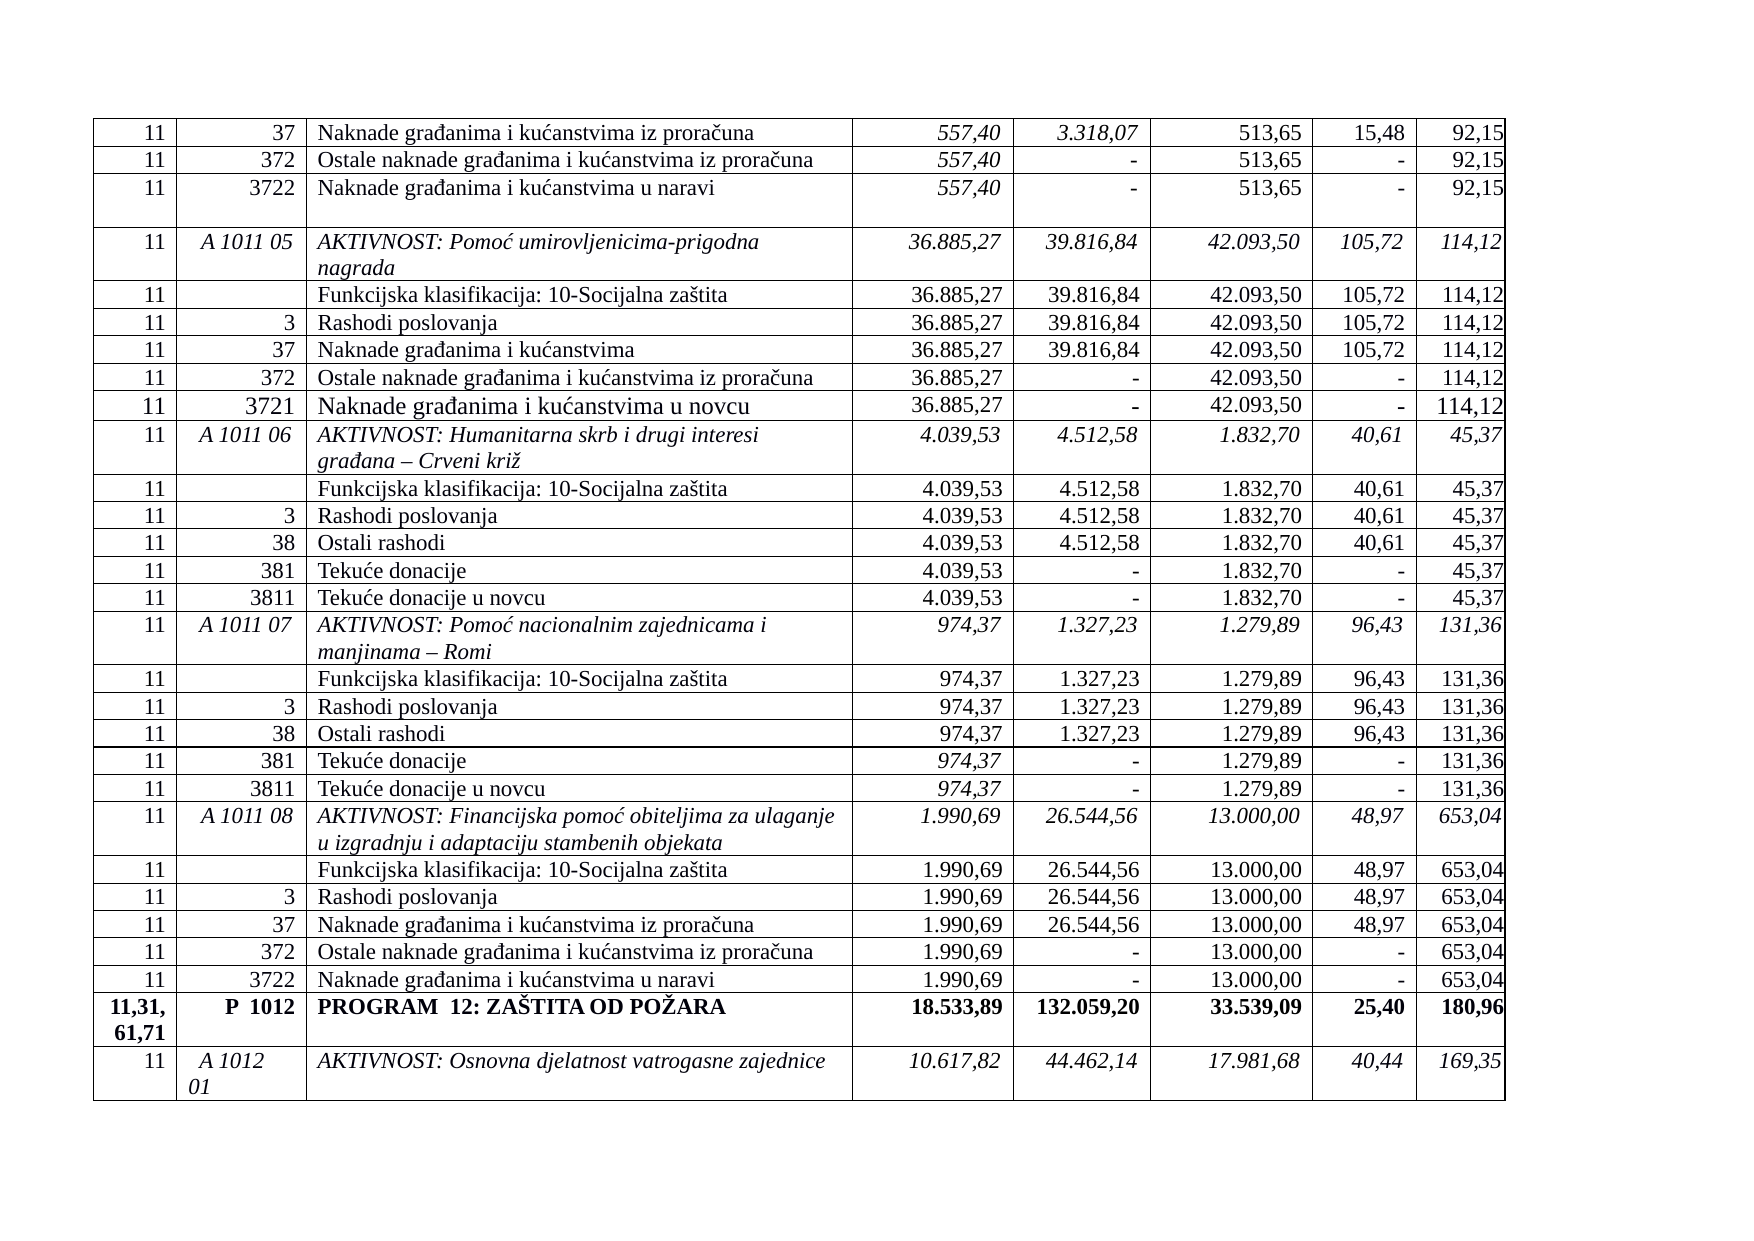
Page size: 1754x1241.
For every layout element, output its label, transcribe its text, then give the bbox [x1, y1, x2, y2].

table_cell 4.512,58 [1014, 475, 1150, 501]
table_cell Ostali rashodi [307, 529, 852, 556]
table_cell 36.885,27 [853, 281, 1013, 308]
table_cell 11 [94, 775, 176, 801]
table_cell 36.885,27 [853, 364, 1013, 390]
table_cell - [1014, 391, 1150, 420]
table_cell - [1313, 966, 1416, 992]
table_cell 3 [177, 693, 306, 719]
table_cell 11,31, 61,71 [94, 993, 176, 1046]
table_cell 3 [177, 309, 306, 335]
table_cell 11 [94, 693, 176, 719]
table_cell 114,12 [1417, 228, 1504, 280]
table_cell - [1014, 584, 1150, 611]
table_cell 96,43 [1313, 612, 1416, 664]
table_cell - [1313, 584, 1416, 611]
table_cell - [1014, 966, 1150, 992]
table_cell 37 [177, 119, 306, 146]
table_cell [177, 281, 306, 308]
table_cell 48,97 [1313, 856, 1416, 882]
table_cell Funkcijska klasifikacija: 10-Socijalna zaštita [307, 665, 852, 692]
table_cell 131,36 [1417, 693, 1504, 719]
table_cell 114,12 [1417, 364, 1504, 390]
table_cell 1.990,69 [853, 856, 1013, 882]
table_cell 653,04 [1417, 884, 1504, 910]
table_cell 105,72 [1313, 336, 1416, 363]
table_cell 38 [177, 720, 306, 746]
table_cell 1.990,69 [853, 884, 1013, 910]
table_cell 3721 [177, 391, 306, 420]
table_cell - [1313, 364, 1416, 390]
table_cell 4.039,53 [853, 529, 1013, 556]
table_cell 11 [94, 421, 176, 473]
table_cell 11 [94, 391, 176, 420]
table_cell 13.000,00 [1151, 884, 1312, 910]
table_cell Naknade građanima i kućanstvima [307, 336, 852, 363]
table_cell 1.279,89 [1151, 693, 1312, 719]
table_cell A 1011 06 [177, 421, 306, 473]
table_cell 92,15 [1417, 119, 1504, 146]
table_cell 653,04 [1417, 966, 1504, 992]
table_cell - [1014, 557, 1150, 583]
table_cell Naknade građanima i kućanstvima iz proračuna [307, 911, 852, 937]
table_cell - [1014, 147, 1150, 173]
table_cell 1.832,70 [1151, 475, 1312, 501]
table_cell 48,97 [1313, 911, 1416, 937]
table_cell 105,72 [1313, 309, 1416, 335]
table_cell - [1014, 938, 1150, 964]
table_cell 42.093,50 [1151, 364, 1312, 390]
table_cell - [1313, 147, 1416, 173]
table_cell Tekuće donacije u novcu [307, 775, 852, 801]
table_cell 13.000,00 [1151, 911, 1312, 937]
table_cell 1.832,70 [1151, 529, 1312, 556]
table_cell 17.981,68 [1151, 1047, 1312, 1099]
table_cell - [1014, 364, 1150, 390]
table_cell Funkcijska klasifikacija: 10-Socijalna zaštita [307, 856, 852, 882]
table_cell 4.512,58 [1014, 421, 1150, 473]
table_cell 169,35 [1417, 1047, 1504, 1099]
table_cell - [1313, 174, 1416, 227]
table_cell 3722 [177, 966, 306, 992]
table_cell - [1313, 557, 1416, 583]
table_cell A 1011 07 [177, 612, 306, 664]
table_cell 114,12 [1417, 391, 1504, 420]
table_cell [177, 475, 306, 501]
table_cell 513,65 [1151, 174, 1312, 227]
table_cell 105,72 [1313, 228, 1416, 280]
table_cell 92,15 [1417, 147, 1504, 173]
table_cell 45,37 [1417, 557, 1504, 583]
table_cell 45,37 [1417, 584, 1504, 611]
table_cell 11 [94, 911, 176, 937]
table_cell AKTIVNOST: Pomoć nacionalnim zajednicama i manjinama – Romi [307, 612, 852, 664]
table_cell Naknade građanima i kućanstvima u naravi [307, 174, 852, 227]
table_cell 1.832,70 [1151, 557, 1312, 583]
table_cell 48,97 [1313, 802, 1416, 855]
table_cell 11 [94, 529, 176, 556]
table_cell AKTIVNOST: Pomoć umirovljenicima-prigodna nagrada [307, 228, 852, 280]
table_cell 96,43 [1313, 720, 1416, 746]
table_cell 39.816,84 [1014, 281, 1150, 308]
table_cell - [1014, 748, 1150, 774]
table_cell Ostale naknade građanima i kućanstvima iz proračuna [307, 938, 852, 964]
table_cell 11 [94, 856, 176, 882]
table_cell A 1012 01 [177, 1047, 306, 1099]
table_cell 114,12 [1417, 336, 1504, 363]
table_cell 1.327,23 [1014, 693, 1150, 719]
table_cell 42.093,50 [1151, 336, 1312, 363]
table_cell 11 [94, 720, 176, 746]
table_cell - [1313, 938, 1416, 964]
table_cell 180,96 [1417, 993, 1504, 1046]
table_cell 37 [177, 336, 306, 363]
table_cell 36.885,27 [853, 391, 1013, 420]
table_cell 11 [94, 336, 176, 363]
table_cell 1.990,69 [853, 802, 1013, 855]
table_cell 33.539,09 [1151, 993, 1312, 1046]
table_cell 3722 [177, 174, 306, 227]
table_cell 131,36 [1417, 720, 1504, 746]
table_cell 18.533,89 [853, 993, 1013, 1046]
table_cell 26.544,56 [1014, 884, 1150, 910]
table_cell 3811 [177, 775, 306, 801]
table_cell 40,61 [1313, 502, 1416, 528]
table_cell 513,65 [1151, 147, 1312, 173]
table_cell 38 [177, 529, 306, 556]
table_cell 11 [94, 966, 176, 992]
table_cell 11 [94, 584, 176, 611]
table_cell 11 [94, 884, 176, 910]
table_cell 92,15 [1417, 174, 1504, 227]
table_cell 4.039,53 [853, 475, 1013, 501]
table_cell 11 [94, 502, 176, 528]
table_cell Ostale naknade građanima i kućanstvima iz proračuna [307, 147, 852, 173]
table_cell Rashodi poslovanja [307, 884, 852, 910]
table_cell 11 [94, 147, 176, 173]
table_cell 974,37 [853, 748, 1013, 774]
table_cell 45,37 [1417, 529, 1504, 556]
table_cell 10.617,82 [853, 1047, 1013, 1099]
table_cell 45,37 [1417, 502, 1504, 528]
table_cell 131,36 [1417, 775, 1504, 801]
table_cell 114,12 [1417, 309, 1504, 335]
table_cell 42.093,50 [1151, 309, 1312, 335]
table_cell - [1014, 174, 1150, 227]
table_cell Funkcijska klasifikacija: 10-Socijalna zaštita [307, 475, 852, 501]
table_cell 974,37 [853, 612, 1013, 664]
table_cell 11 [94, 281, 176, 308]
table_cell Funkcijska klasifikacija: 10-Socijalna zaštita [307, 281, 852, 308]
table_cell Ostale naknade građanima i kućanstvima iz proračuna [307, 364, 852, 390]
table_cell 39.816,84 [1014, 336, 1150, 363]
table_cell Naknade građanima i kućanstvima u novcu [307, 391, 852, 420]
table_cell P 1012 [177, 993, 306, 1046]
table_cell 40,61 [1313, 421, 1416, 473]
table_cell A 1011 08 [177, 802, 306, 855]
table_cell 653,04 [1417, 856, 1504, 882]
table_cell Rashodi poslovanja [307, 693, 852, 719]
table_cell 131,36 [1417, 612, 1504, 664]
table_cell 653,04 [1417, 911, 1504, 937]
table_cell 4.512,58 [1014, 529, 1150, 556]
table_cell 1.279,89 [1151, 612, 1312, 664]
table_cell Naknade građanima i kućanstvima iz proračuna [307, 119, 852, 146]
table_cell 372 [177, 938, 306, 964]
table_cell 1.832,70 [1151, 421, 1312, 473]
table_cell 11 [94, 557, 176, 583]
table_cell [177, 856, 306, 882]
table_cell 372 [177, 147, 306, 173]
table_cell 37 [177, 911, 306, 937]
table_cell 44.462,14 [1014, 1047, 1150, 1099]
table_cell Rashodi poslovanja [307, 309, 852, 335]
table_cell 513,65 [1151, 119, 1312, 146]
table_cell 1.990,69 [853, 911, 1013, 937]
table_cell 26.544,56 [1014, 856, 1150, 882]
table_cell 4.039,53 [853, 557, 1013, 583]
table_cell 3 [177, 502, 306, 528]
table_cell [177, 665, 306, 692]
table_cell 36.885,27 [853, 228, 1013, 280]
table_cell 974,37 [853, 693, 1013, 719]
table_cell 42.093,50 [1151, 281, 1312, 308]
table_cell 39.816,84 [1014, 309, 1150, 335]
table_cell PROGRAM 12: ZAŠTITA OD POŽARA [307, 993, 852, 1046]
table_cell 372 [177, 364, 306, 390]
table_cell 25,40 [1313, 993, 1416, 1046]
table_cell 3811 [177, 584, 306, 611]
table_cell 40,61 [1313, 475, 1416, 501]
table_cell 3.318,07 [1014, 119, 1150, 146]
table_cell 1.279,89 [1151, 748, 1312, 774]
table_cell 26.544,56 [1014, 802, 1150, 855]
table_cell 1.279,89 [1151, 775, 1312, 801]
table_cell 96,43 [1313, 665, 1416, 692]
table_cell 1.279,89 [1151, 720, 1312, 746]
table_cell 39.816,84 [1014, 228, 1150, 280]
table_cell 13.000,00 [1151, 938, 1312, 964]
table_cell 653,04 [1417, 802, 1504, 855]
table_cell 15,48 [1313, 119, 1416, 146]
table_cell 1.327,23 [1014, 665, 1150, 692]
table_cell 105,72 [1313, 281, 1416, 308]
table_cell 11 [94, 612, 176, 664]
table_cell Ostali rashodi [307, 720, 852, 746]
table_cell 11 [94, 938, 176, 964]
table_cell 11 [94, 665, 176, 692]
table_cell - [1313, 775, 1416, 801]
table_cell 96,43 [1313, 693, 1416, 719]
table_cell 974,37 [853, 665, 1013, 692]
table_cell 381 [177, 748, 306, 774]
table_cell 4.512,58 [1014, 502, 1150, 528]
table_cell 131,36 [1417, 748, 1504, 774]
table_cell 4.039,53 [853, 584, 1013, 611]
table_cell 13.000,00 [1151, 856, 1312, 882]
table_cell 11 [94, 1047, 176, 1099]
table_cell 11 [94, 364, 176, 390]
table_cell 11 [94, 748, 176, 774]
table_cell 557,40 [853, 119, 1013, 146]
table_cell 45,37 [1417, 475, 1504, 501]
table_cell 48,97 [1313, 884, 1416, 910]
table_cell 36.885,27 [853, 336, 1013, 363]
table_cell 11 [94, 174, 176, 227]
table_cell 1.990,69 [853, 966, 1013, 992]
table_cell 557,40 [853, 147, 1013, 173]
table_cell - [1014, 775, 1150, 801]
table_cell 114,12 [1417, 281, 1504, 308]
table_cell 42.093,50 [1151, 228, 1312, 280]
table_cell Rashodi poslovanja [307, 502, 852, 528]
table_cell 40,44 [1313, 1047, 1416, 1099]
table_cell Tekuće donacije u novcu [307, 584, 852, 611]
table_cell 381 [177, 557, 306, 583]
table_cell 11 [94, 475, 176, 501]
table_cell 11 [94, 802, 176, 855]
table_cell AKTIVNOST: Osnovna djelatnost vatrogasne zajednice [307, 1047, 852, 1099]
table_cell 42.093,50 [1151, 391, 1312, 420]
table_cell 13.000,00 [1151, 966, 1312, 992]
table_cell 1.832,70 [1151, 502, 1312, 528]
table_cell 26.544,56 [1014, 911, 1150, 937]
table_cell 4.039,53 [853, 421, 1013, 473]
table_cell 131,36 [1417, 665, 1504, 692]
table_cell 3 [177, 884, 306, 910]
table_cell Tekuće donacije [307, 557, 852, 583]
table_cell A 1011 05 [177, 228, 306, 280]
table_cell 11 [94, 228, 176, 280]
table_cell Naknade građanima i kućanstvima u naravi [307, 966, 852, 992]
table_cell 1.327,23 [1014, 720, 1150, 746]
table_cell 11 [94, 119, 176, 146]
table_cell 4.039,53 [853, 502, 1013, 528]
table_cell - [1313, 748, 1416, 774]
table_cell 11 [94, 309, 176, 335]
table_cell Tekuće donacije [307, 748, 852, 774]
table_cell 40,61 [1313, 529, 1416, 556]
table_cell 653,04 [1417, 938, 1504, 964]
table_cell 1.327,23 [1014, 612, 1150, 664]
table_cell 45,37 [1417, 421, 1504, 473]
table_cell 1.990,69 [853, 938, 1013, 964]
table_cell 557,40 [853, 174, 1013, 227]
table_cell 13.000,00 [1151, 802, 1312, 855]
table_cell - [1313, 391, 1416, 420]
table_cell AKTIVNOST: Humanitarna skrb i drugi interesi građana – Crveni križ [307, 421, 852, 473]
table_cell 36.885,27 [853, 309, 1013, 335]
table_cell 132.059,20 [1014, 993, 1150, 1046]
table_cell 1.832,70 [1151, 584, 1312, 611]
table_cell 1.279,89 [1151, 665, 1312, 692]
table_cell 974,37 [853, 775, 1013, 801]
table_cell AKTIVNOST: Financijska pomoć obiteljima za ulaganje u izgradnju i adaptaciju stambenih objekata [307, 802, 852, 855]
table_cell 974,37 [853, 720, 1013, 746]
